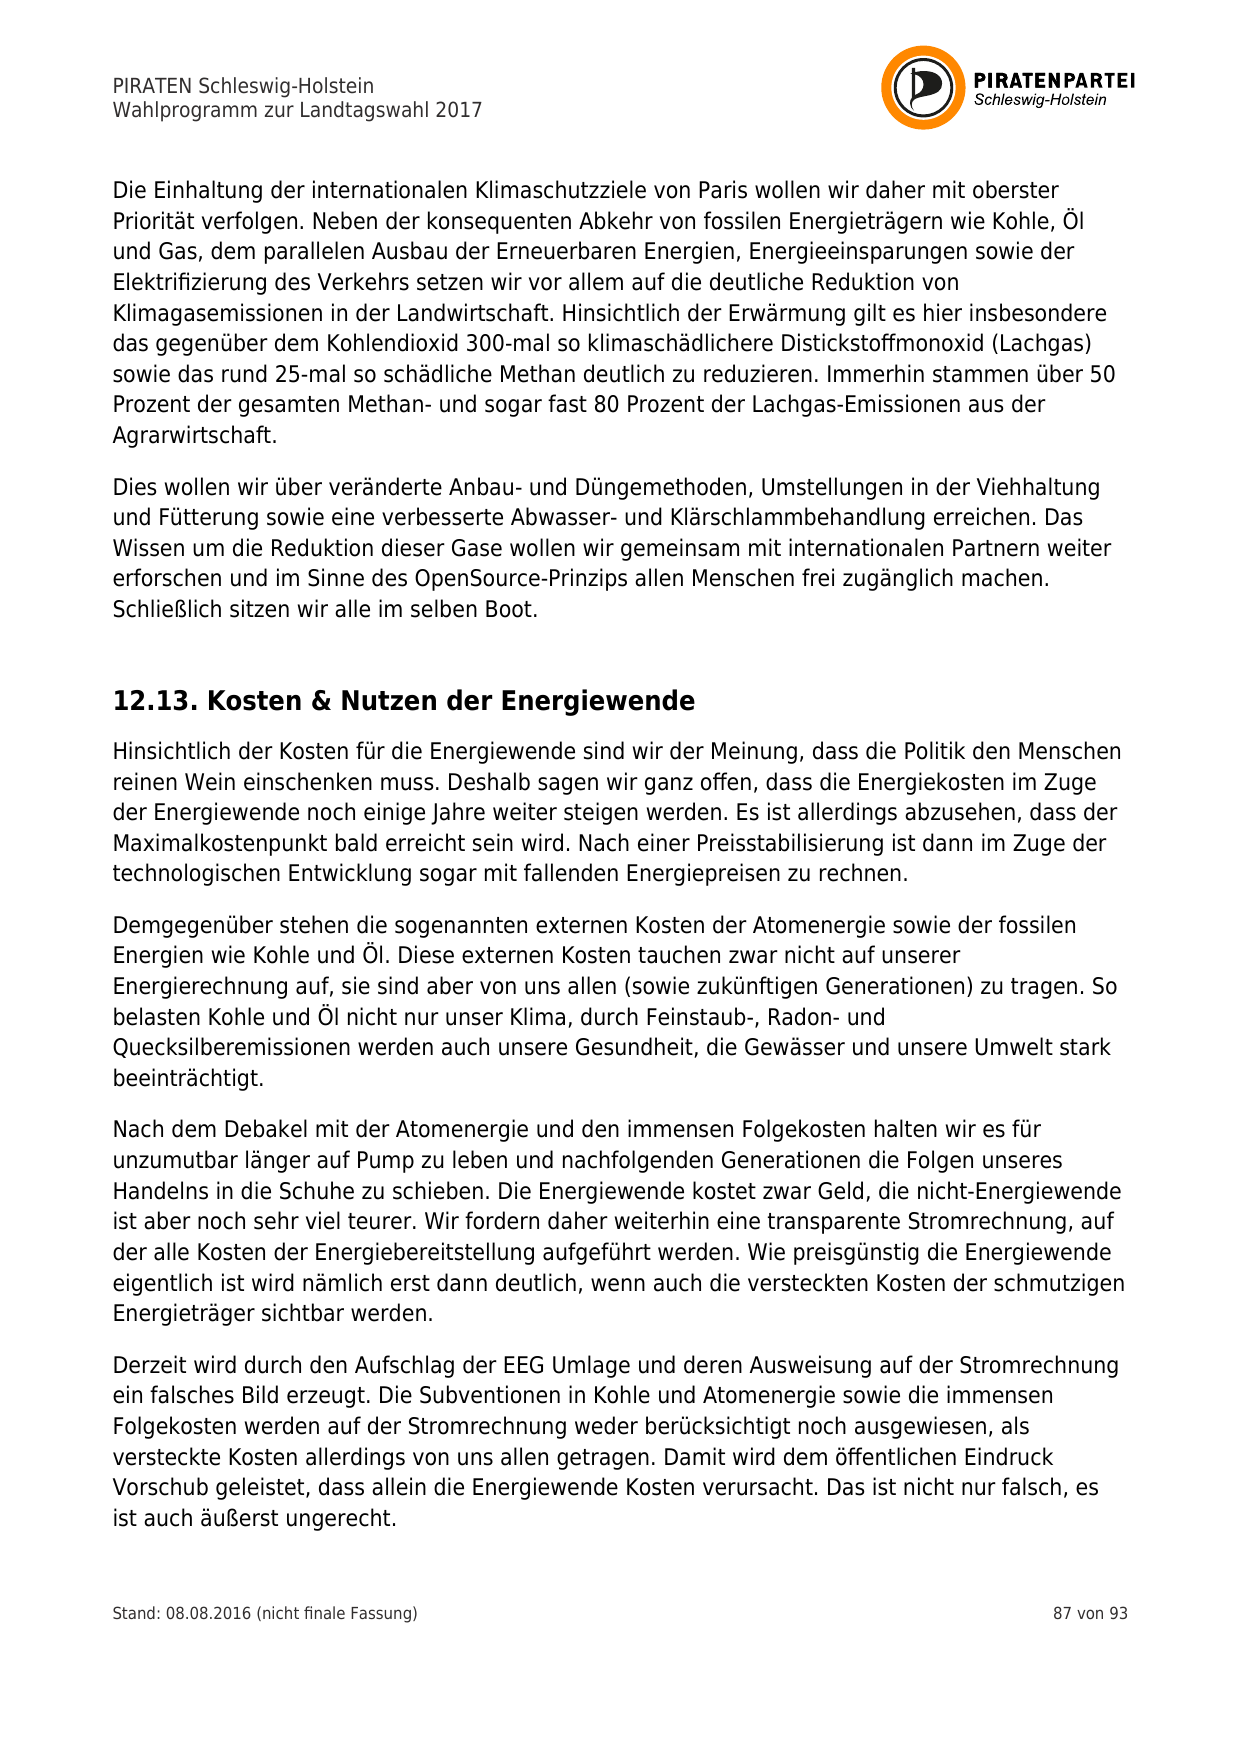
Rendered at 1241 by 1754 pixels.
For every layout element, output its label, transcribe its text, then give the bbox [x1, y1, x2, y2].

list Kosten & Nutzen der Energiewende [112, 685, 1128, 717]
text Die Einhaltung der internationalen Klimaschutzziele von Paris wollen wir daher mit oberster Priorität verfolgen. Neben der konsequenten Abkehr von fossilen Energieträgern wie Kohle, Öl und Gas, dem parallelen Ausbau der Erneuerbaren Energien, Energieeinsparungen sowie der Elektrifizierung des Verkehrs setzen wir vor allem auf die deutliche Reduktion von Klimagasemissionen in der Landwirtschaft. Hinsichtlich der Erwärmung gilt es hier insbesondere das gegenüber dem Kohlendioxid 300-mal so klimaschädlichere Distickstoffmonoxid (Lachgas) sowie das rund 25-mal so schädliche Methan deutlich zu reduzieren. Immerhin stammen über 50 Prozent der gesamten Methan- und sogar fast 80 Prozent der Lachgas-Emissionen aus der Agrarwirtschaft. [112, 177, 1128, 449]
text Hinsichtlich der Kosten für die Energiewende sind wir der Meinung, dass die Politik den Menschen reinen Wein einschenken muss. Deshalb sagen wir ganz offen, dass die Energiekosten im Zuge der Energiewende noch einige Jahre weiter steigen werden. Es ist allerdings abzusehen, dass der Maximalkostenpunkt bald erreicht sein wird. Nach einer Preisstabilisierung ist dann im Zuge der technologischen Entwicklung sogar mit fallenden Energiepreisen zu rechnen. [112, 738, 1128, 887]
text Demgegenüber stehen die sogenannten externen Kosten der Atomenergie sowie der fossilen Energien wie Kohle und Öl. Diese externen Kosten tauchen zwar nicht auf unserer Energierechnung auf, sie sind aber von uns allen (sowie zukünftigen Generationen) zu tragen. So belasten Kohle und Öl nicht nur unser Klima, durch Feinstaub-, Radon- und Quecksilberemissionen werden auch unsere Gesundheit, die Gewässer und unsere Umwelt stark beeinträchtigt. [112, 912, 1128, 1092]
text Dies wollen wir über veränderte Anbau- und Düngemethoden, Umstellungen in der Viehhaltung und Fütterung sowie eine verbesserte Abwasser- und Klärschlammbehandlung erreichen. Das Wissen um die Reduktion dieser Gase wollen wir gemeinsam mit internationalen Partnern weiter erforschen und im Sinne des OpenSource-Prinzips allen Menschen frei zugänglich machen. Schließlich sitzen wir alle im selben Boot. [112, 474, 1128, 623]
text Nach dem Debakel mit der Atomenergie und den immensen Folgekosten halten wir es für unzumutbar länger auf Pump zu leben und nachfolgenden Generationen die Folgen unseres Handelns in die Schuhe zu schieben. Die Energiewende kostet zwar Geld, die nicht-Energiewende ist aber noch sehr viel teurer. Wir fordern daher weiterhin eine transparente Stromrechnung, auf der alle Kosten der Energiebereitstellung aufgeführt werden. Wie preisgünstig die Energiewende eigentlich ist wird nämlich erst dann deutlich, wenn auch die versteckten Kosten der schmutzigen Energieträger sichtbar werden. [112, 1117, 1128, 1327]
text Derzeit wird durch den Aufschlag der EEG Umlage und deren Ausweisung auf der Stromrechnung ein falsches Bild erzeugt. Die Subventionen in Kohle und Atomenergie sowie die immensen Folgekosten werden auf der Stromrechnung weder berücksichtigt noch ausgewiesen, als versteckte Kosten allerdings von uns allen getragen. Damit wird dem öffentlichen Eindruck Vorschub geleistet, dass allein die Energiewende Kosten verursacht. Das ist nicht nur falsch, es ist auch äußerst ungerecht. [112, 1352, 1128, 1532]
